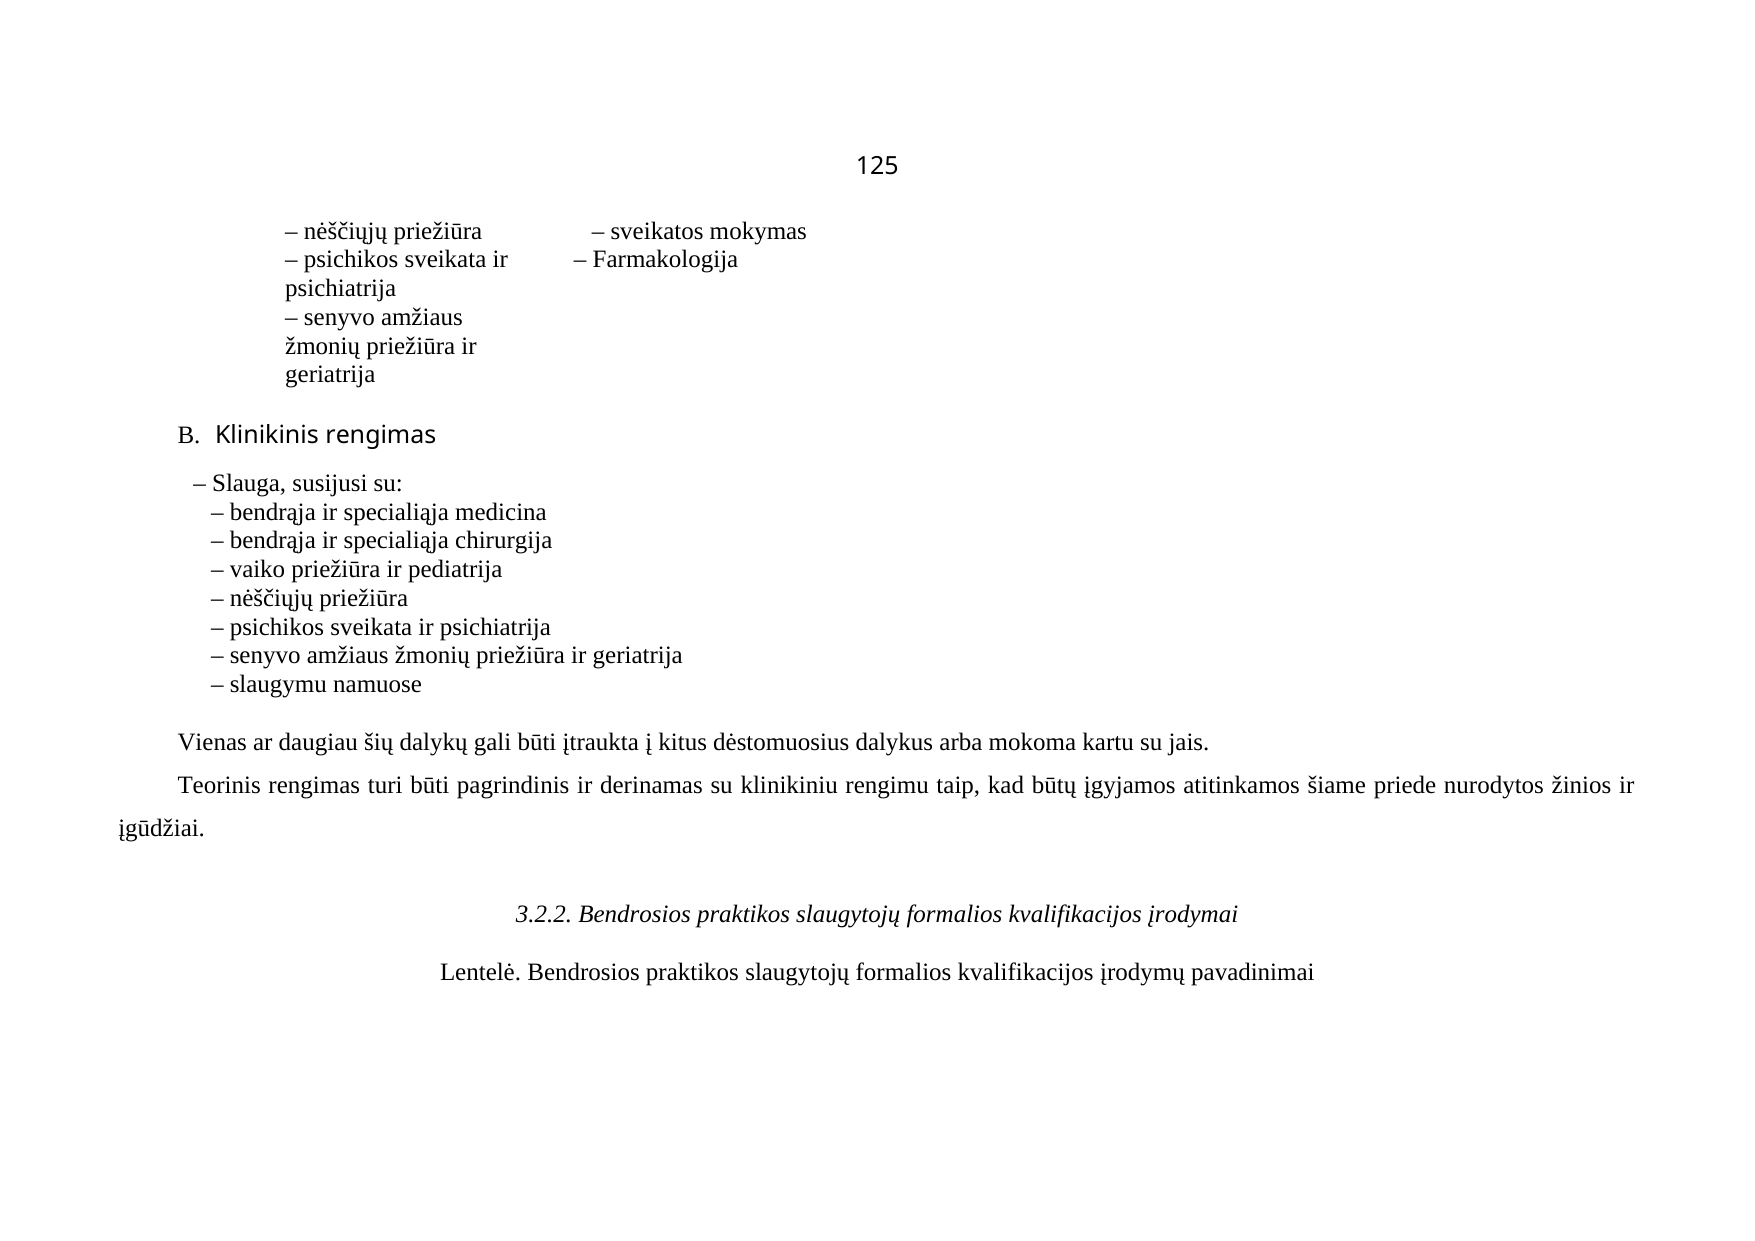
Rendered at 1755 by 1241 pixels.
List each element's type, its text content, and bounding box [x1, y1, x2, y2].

table_header – sveikatos mokymas – Farmakologija [533, 216, 839, 417]
text – nėščiųjų priežiūra [136, 583, 1636, 612]
table_header [839, 216, 1145, 417]
text Lentelė. Bendrosios praktikos slaugytojų formalios kvalifikacijos įrodymų pavadinimai [118, 957, 1636, 986]
text – bendrąja ir specialiąja medicina [136, 497, 1636, 526]
text 3.2.2. Bendrosios praktikos slaugytojų formalios kvalifikacijos įrodymai [118, 899, 1638, 928]
text – psichikos sveikata ir psichiatrija [136, 612, 1636, 641]
text – slaugymu namuose [136, 669, 1636, 698]
text – Slauga, susijusi su: [118, 468, 1636, 497]
text – senyvo amžiaus žmonių priežiūra ir geriatrija [136, 641, 1636, 669]
text B. Klinikinis rengimas [177, 417, 1414, 451]
table_header – nėščiųjų priežiūra – psichikos sveikata ir psichiatrija – senyvo amžiaus žmonių priežiūra ir geriatrija [215, 216, 533, 417]
text Teorinis rengimas turi būti pagrindinis ir derinamas su klinikiniu rengimu taip, kad būtų įgyjamos atitinkamos šiame priede nurodytos žinios ir įgūdžiai. [118, 770, 1636, 842]
text – vaiko priežiūra ir pediatrija [136, 554, 1636, 583]
text – bendrąja ir specialiąja chirurgija [136, 526, 1636, 554]
text Vienas ar daugiau šių dalykų gali būti įtraukta į kitus dėstomuosius dalykus arba mokoma kartu su jais. [118, 727, 1636, 756]
